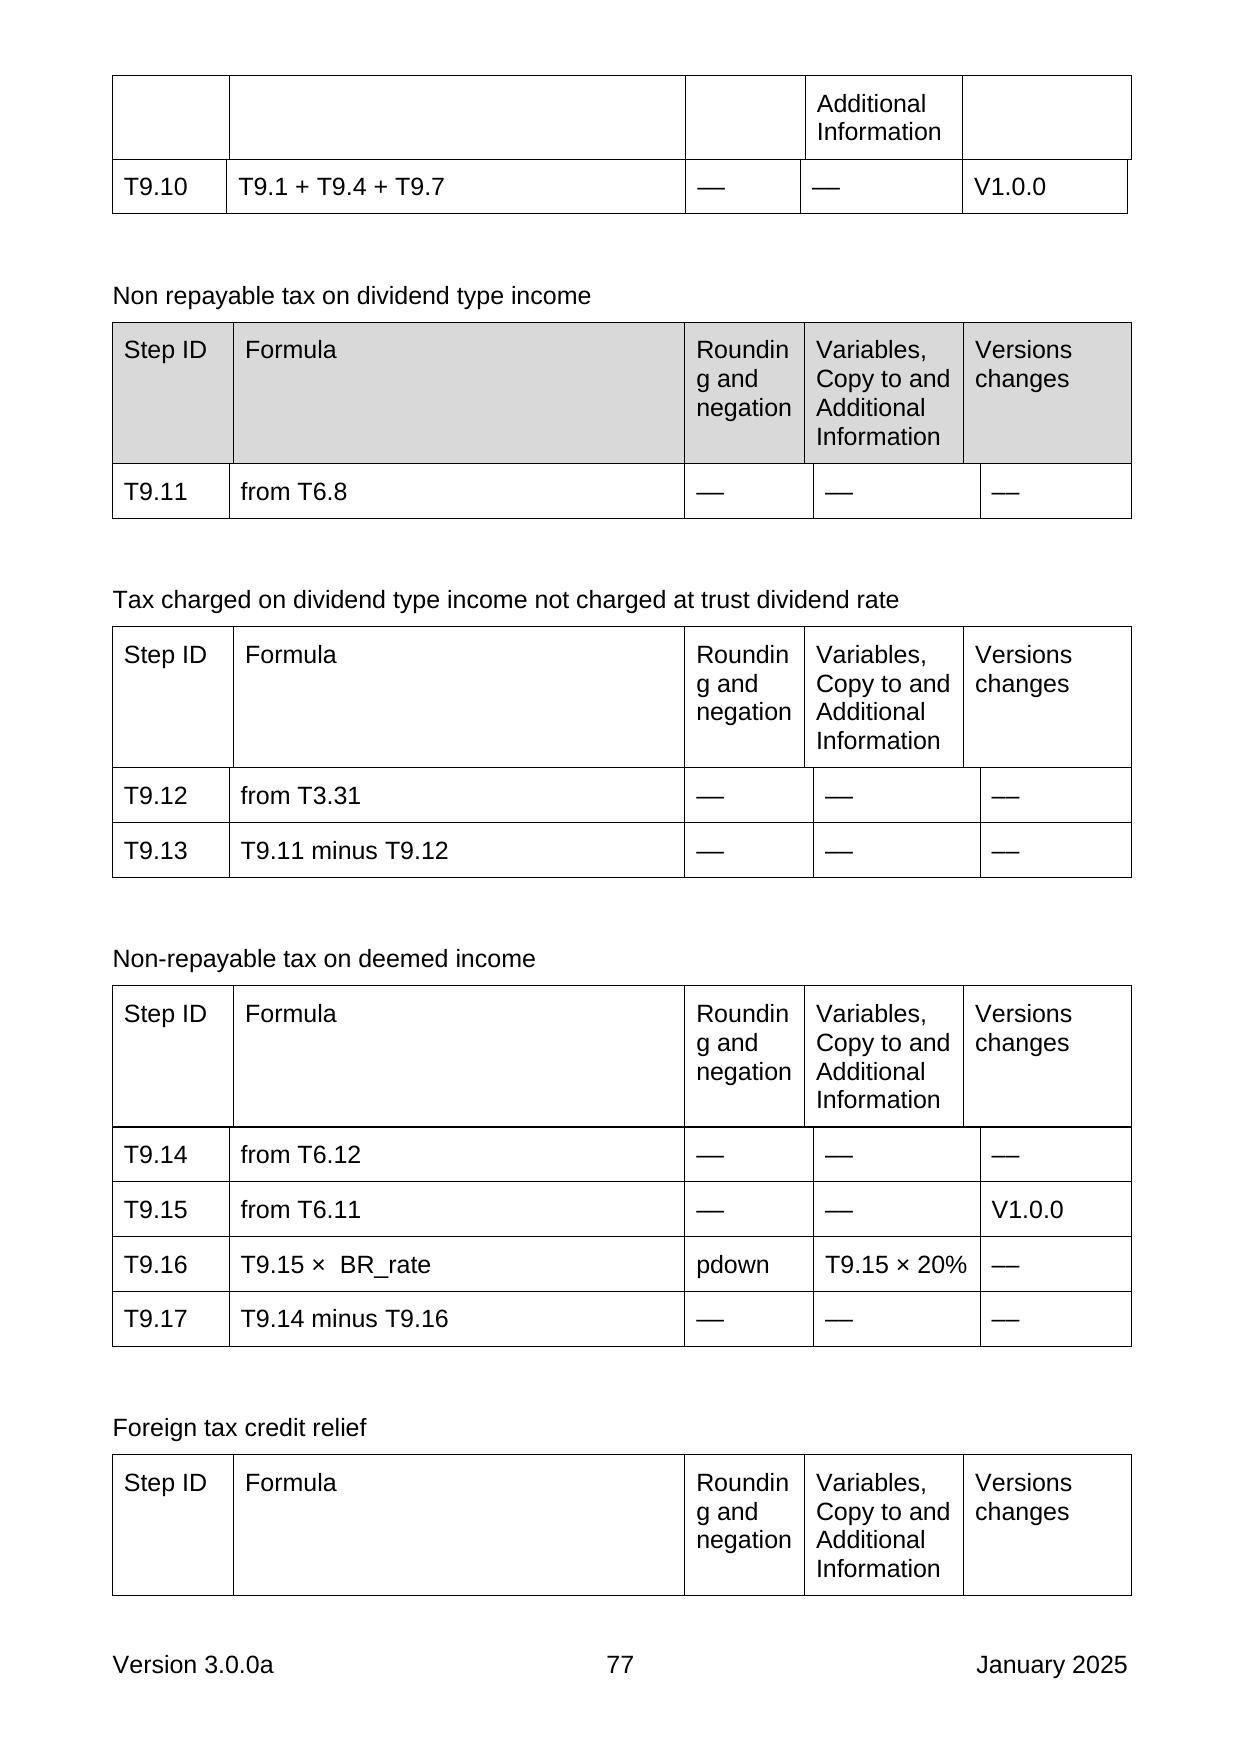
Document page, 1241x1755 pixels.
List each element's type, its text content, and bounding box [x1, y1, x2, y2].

table_header Variables, Copy to and Additional Information [805, 323, 963, 463]
table_cell T9.1 + T9.4 + T9.7 [227, 160, 685, 213]
table_cell –– [814, 768, 980, 822]
table_cell –– [685, 1182, 813, 1236]
table_header Versions changes [964, 323, 1131, 463]
table_cell –– [814, 1292, 980, 1346]
table_header [686, 76, 805, 158]
table_cell –– [981, 464, 1131, 518]
table_header Rounding and negation [685, 627, 804, 767]
table_header Rounding and negation [685, 323, 804, 463]
table_header Rounding and negation [685, 986, 804, 1126]
table_cell –– [981, 1292, 1131, 1346]
table_cell –– [801, 160, 962, 213]
table_cell –– [981, 823, 1131, 877]
table_cell –– [685, 1128, 813, 1181]
table_cell pdown [685, 1237, 813, 1291]
table_cell T9.11 [113, 464, 229, 518]
table_cell T9.14 [113, 1128, 229, 1181]
table_cell T9.17 [113, 1292, 229, 1346]
table_cell T9.15 [113, 1182, 229, 1236]
table_cell from T6.11 [230, 1182, 684, 1236]
table_cell T9.15 × 20% [814, 1237, 980, 1291]
table_cell –– [685, 464, 813, 518]
table_cell –– [814, 1128, 980, 1181]
table_cell T9.12 [113, 768, 229, 822]
table_cell –– [814, 823, 980, 877]
table_header Variables, Copy to and Additional Information [805, 627, 963, 767]
table_header Step ID [113, 986, 233, 1126]
table_header Step ID [113, 323, 233, 463]
table_cell V1.0.0 [981, 1182, 1131, 1236]
table_header Versions changes [964, 627, 1131, 767]
table_cell –– [814, 1182, 980, 1236]
table_header Formula [234, 986, 684, 1126]
table_cell –– [814, 464, 980, 518]
table_cell T9.10 [113, 160, 226, 213]
table_header Formula [234, 1455, 684, 1595]
table_header Rounding and negation [685, 1455, 804, 1595]
table_cell –– [981, 1237, 1131, 1291]
table_cell T9.15 × BR_rate [230, 1237, 684, 1291]
table_header Versions changes [964, 986, 1131, 1126]
table_cell –– [685, 1292, 813, 1346]
text Tax charged on dividend type income not charged at trust dividend rate [112, 585, 1128, 614]
table_cell V1.0.0 [963, 160, 1127, 213]
text Foreign tax credit relief [112, 1413, 1128, 1442]
table_header [963, 76, 1131, 158]
table_cell –– [981, 768, 1131, 822]
table_cell T9.16 [113, 1237, 229, 1291]
table_header [230, 76, 685, 158]
table_cell –– [685, 823, 813, 877]
table_header [113, 76, 229, 158]
table_cell from T6.12 [230, 1128, 684, 1181]
table_cell T9.13 [113, 823, 229, 877]
table_cell from T3.31 [230, 768, 684, 822]
table_header Formula [234, 627, 684, 767]
table_cell –– [686, 160, 800, 213]
table_header Variables, Copy to and Additional Information [805, 986, 963, 1126]
text Non-repayable tax on deemed income [112, 944, 1128, 973]
table_cell T9.11 minus T9.12 [230, 823, 684, 877]
table_header Versions changes [964, 1455, 1131, 1595]
table_header Step ID [113, 1455, 233, 1595]
table_cell T9.14 minus T9.16 [230, 1292, 684, 1346]
table_header Variables, Copy to and Additional Information [805, 1455, 963, 1595]
table_cell from T6.8 [230, 464, 684, 518]
text Non repayable tax on dividend type income [112, 281, 1128, 309]
table_header Additional Information [806, 76, 962, 158]
table_header Formula [234, 323, 684, 463]
table_header Step ID [113, 627, 233, 767]
table_cell –– [981, 1128, 1131, 1181]
table_cell –– [685, 768, 813, 822]
